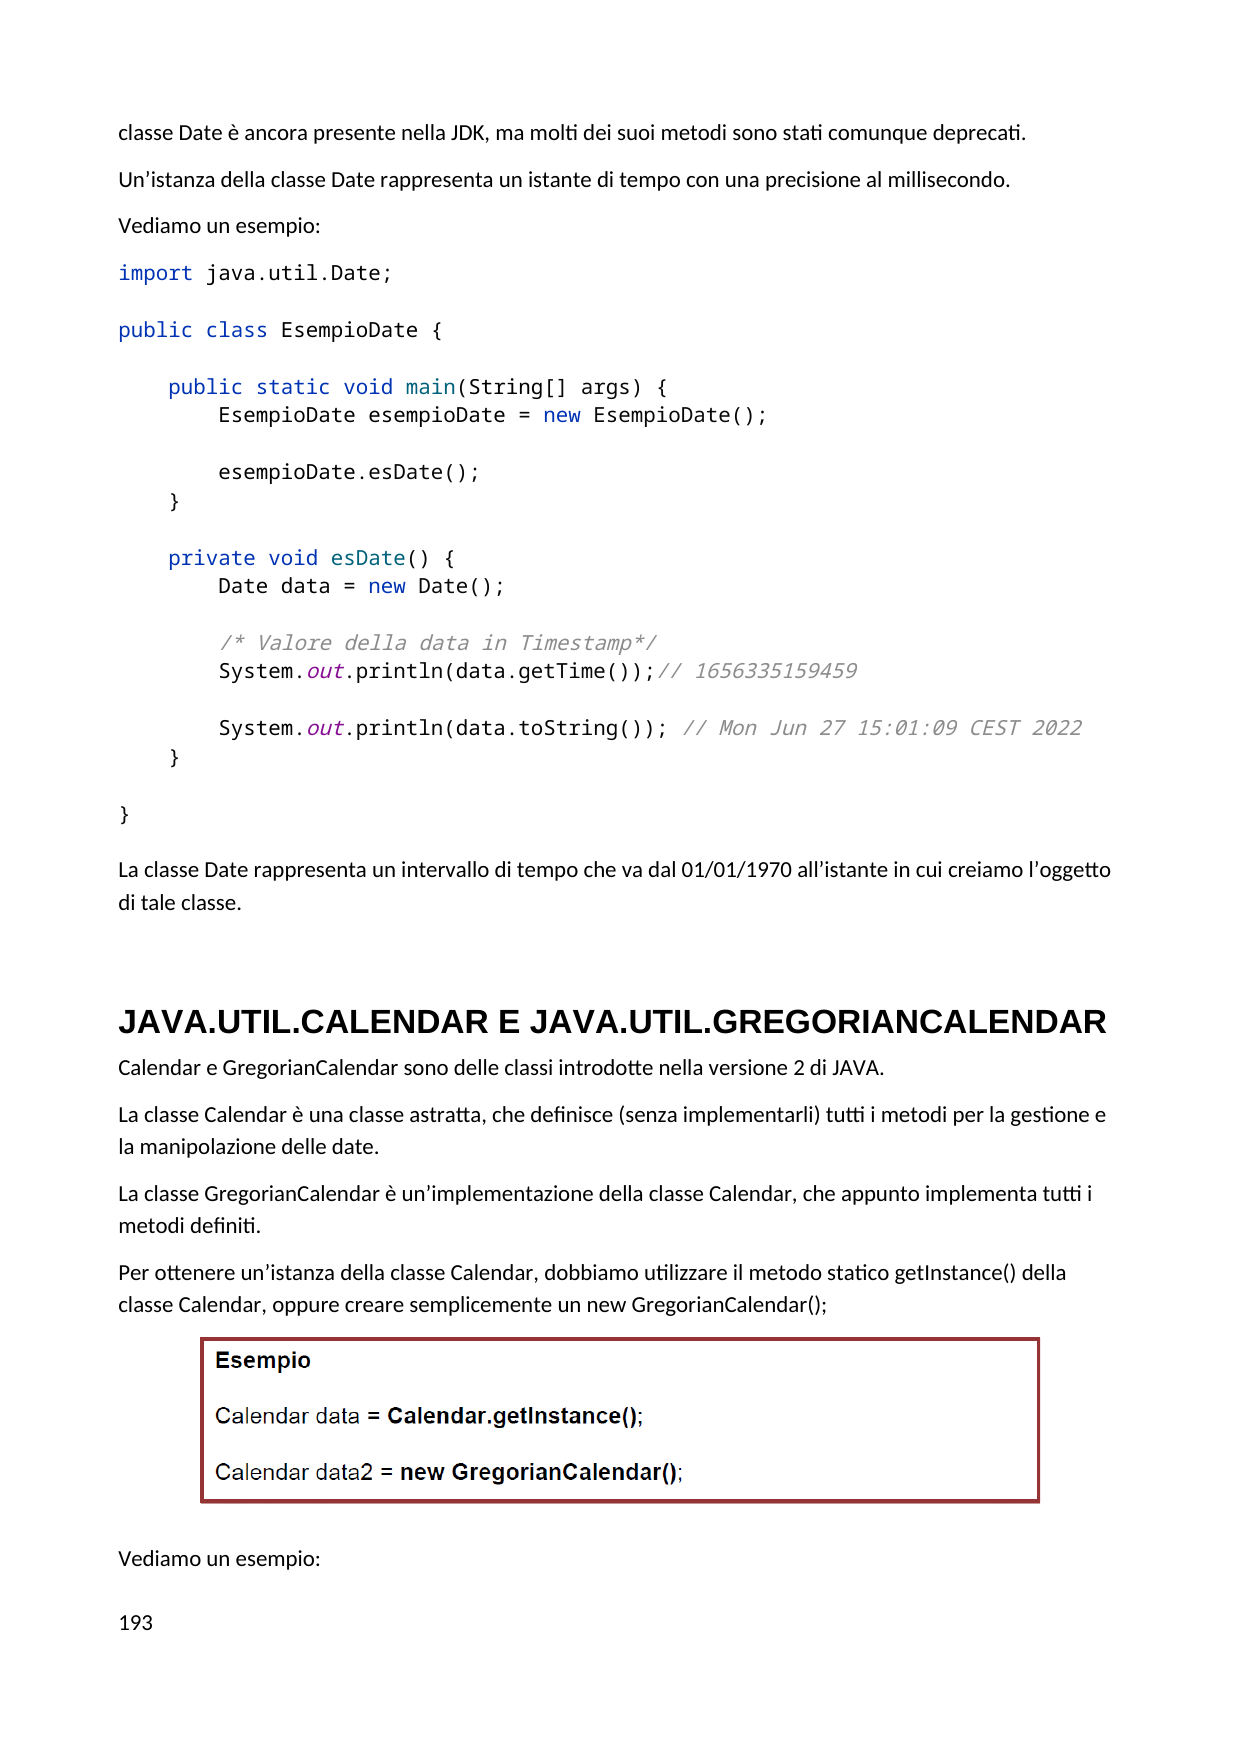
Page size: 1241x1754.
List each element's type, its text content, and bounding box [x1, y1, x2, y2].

text La classe Calendar è una classe astratta, che definisce (senza implementarli) tutti i metodi per la gestione e la manipolazione delle date. [118, 1100, 1122, 1160]
text La classe GregorianCalendar è un’implementazione della classe Calendar, che appunto implementa tutti i metodi definiti. [118, 1179, 1122, 1239]
text Un’istanza della classe Date rappresenta un istante di tempo con una precisione al millisecondo. [118, 165, 1122, 193]
picture [200, 1337, 1041, 1504]
subtitle JAVA.UTIL.CALENDAR E JAVA.UTIL.GREGORIANCALENDAR [118, 1002, 1122, 1041]
text Vediamo un esempio: [118, 212, 1122, 240]
text import java.util.Date; public class EsempioDate { public static void main(String[] args) { EsempioDate esempioDate = new EsempioDate(); esempioDate.esDate(); } private void esDate() { Date data = new Date(); /* Valore della data in Timestamp*/ System.out.println(data.getTime());// 1656335159459 System.out.println(data.toString()); // Mon Jun 27 15:01:09 CEST 2022 } } [118, 258, 1122, 827]
text classe Date è ancora presente nella JDK, ma molti dei suoi metodi sono stati comunque deprecati. [118, 118, 1122, 146]
text Per ottenere un’istanza della classe Calendar, dobbiamo utilizzare il metodo statico getInstance() della classe Calendar, oppure creare semplicemente un new GregorianCalendar(); [118, 1258, 1122, 1318]
text Calendar e GregorianCalendar sono delle classi introdotte nella versione 2 di JAVA. [118, 1053, 1122, 1081]
text La classe Date rappresenta un intervallo di tempo che va dal 01/01/1970 all’istante in cui creiamo l’oggetto di tale classe. [118, 856, 1122, 916]
text Vediamo un esempio: [118, 1544, 1122, 1572]
